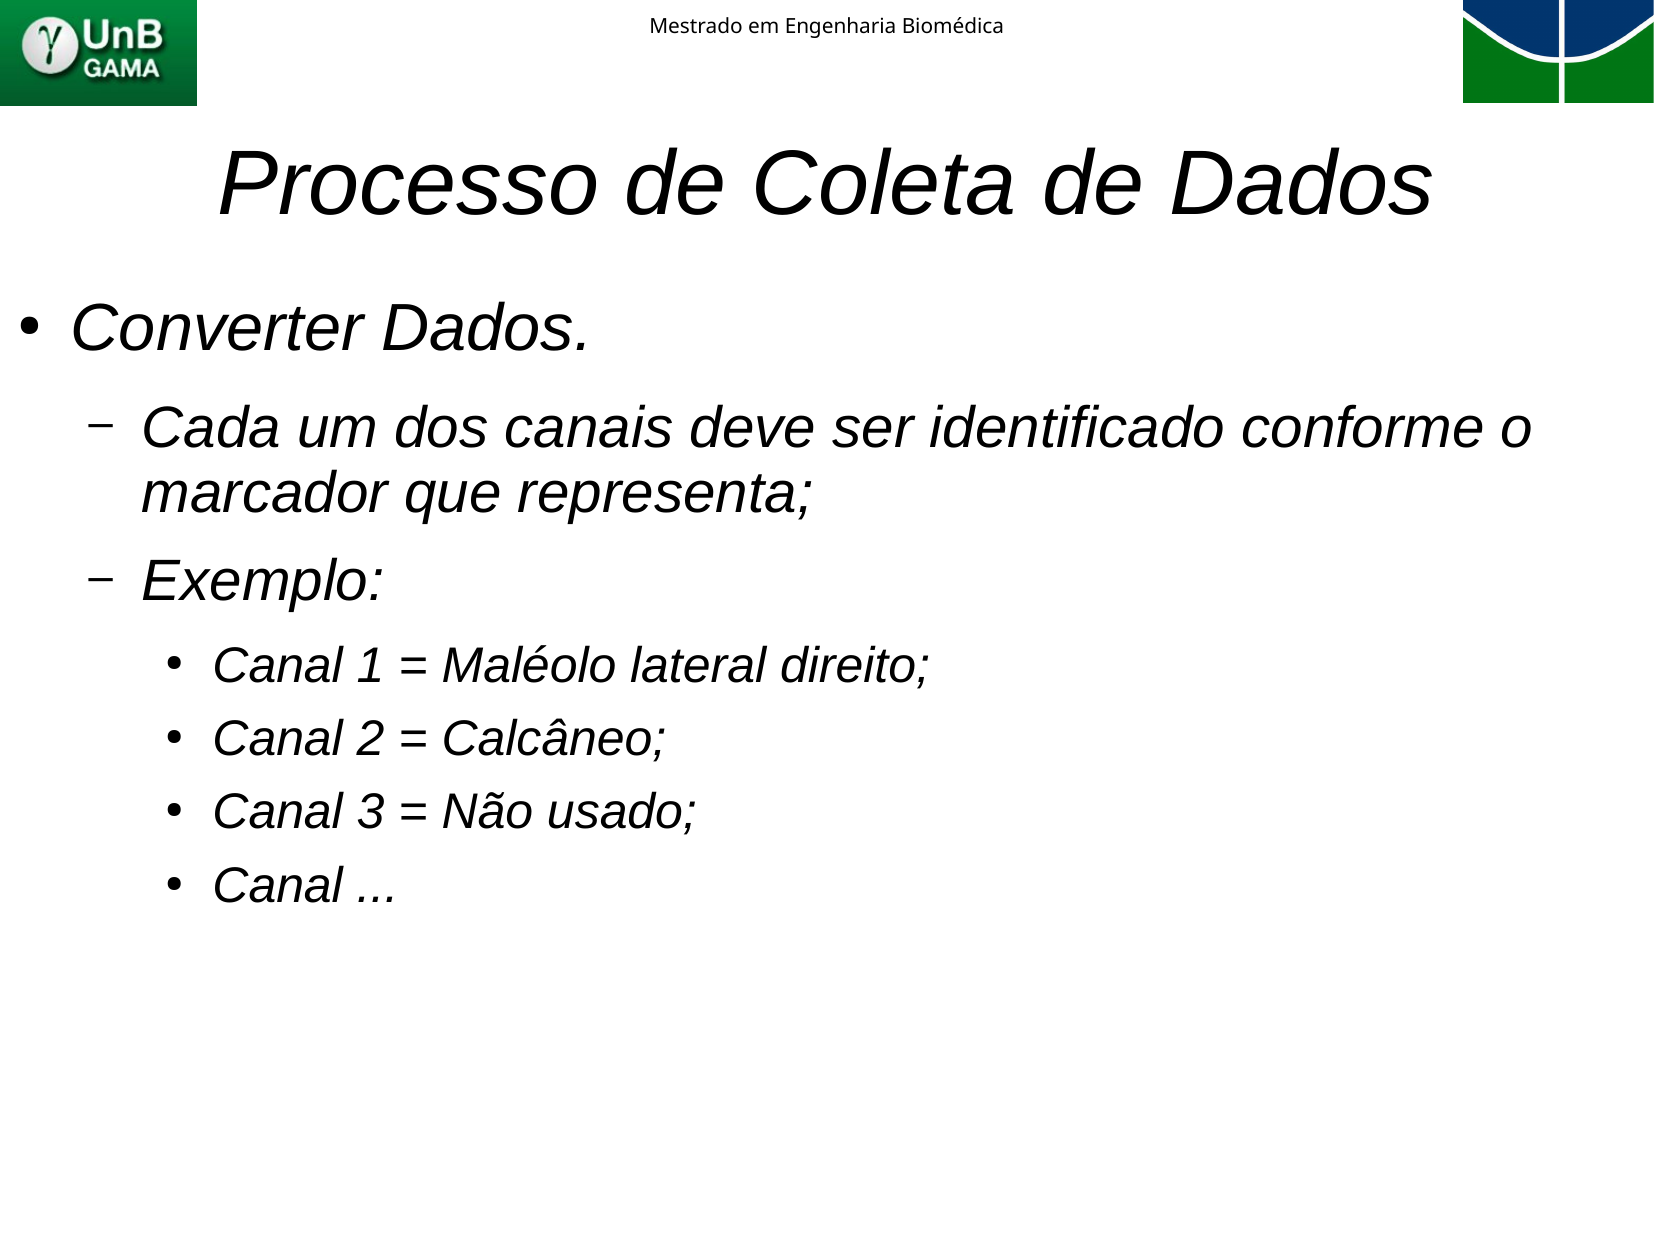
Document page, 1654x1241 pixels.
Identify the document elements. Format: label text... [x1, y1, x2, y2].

list Converter Dados. Cada um dos canais deve ser identificado conforme o marcador que representa; Exemplo: Canal 1 = Maléolo lateral direito; Canal 2 = Calcâneo; Canal 3 = Não usado; Canal ... [0, 290, 1654, 1241]
picture [1463, 0, 1654, 94]
picture [0, 0, 197, 94]
title Processo de Coleta de Dados [0, 94, 1654, 272]
